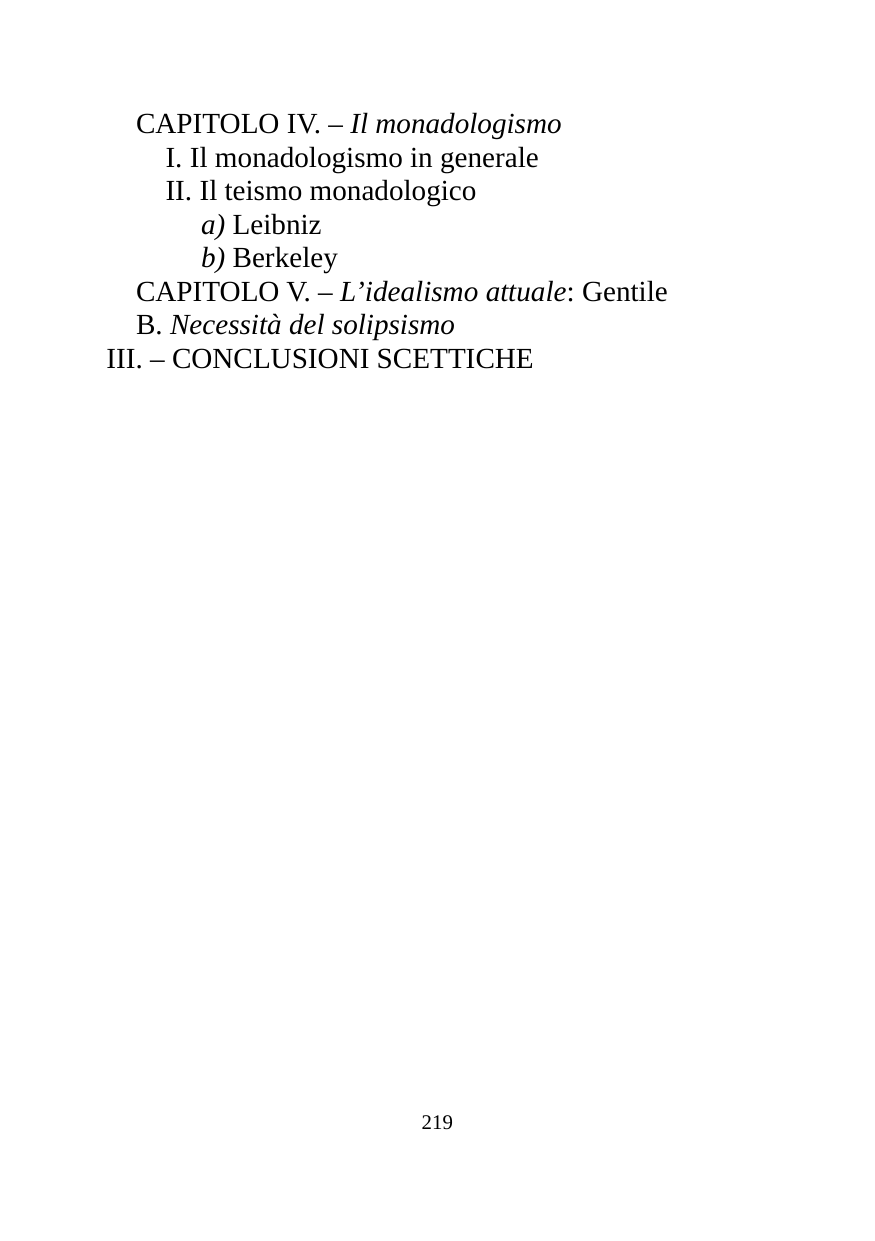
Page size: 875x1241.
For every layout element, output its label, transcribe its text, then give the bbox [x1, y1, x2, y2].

text CAPITOLO IV. – Il monadologismo [106, 106, 768, 140]
text a) Leibniz [201, 207, 768, 240]
text II. Il teismo monadologico [165, 173, 768, 207]
text b) Berkeley [201, 240, 768, 274]
text III. – CONCLUSIONI SCETTICHE [106, 341, 768, 374]
text B. Necessità del solipsismo [106, 307, 768, 341]
text CAPITOLO V. – L’idealismo attuale: Gentile [106, 274, 768, 307]
text I. Il monadologismo in generale [165, 140, 768, 173]
